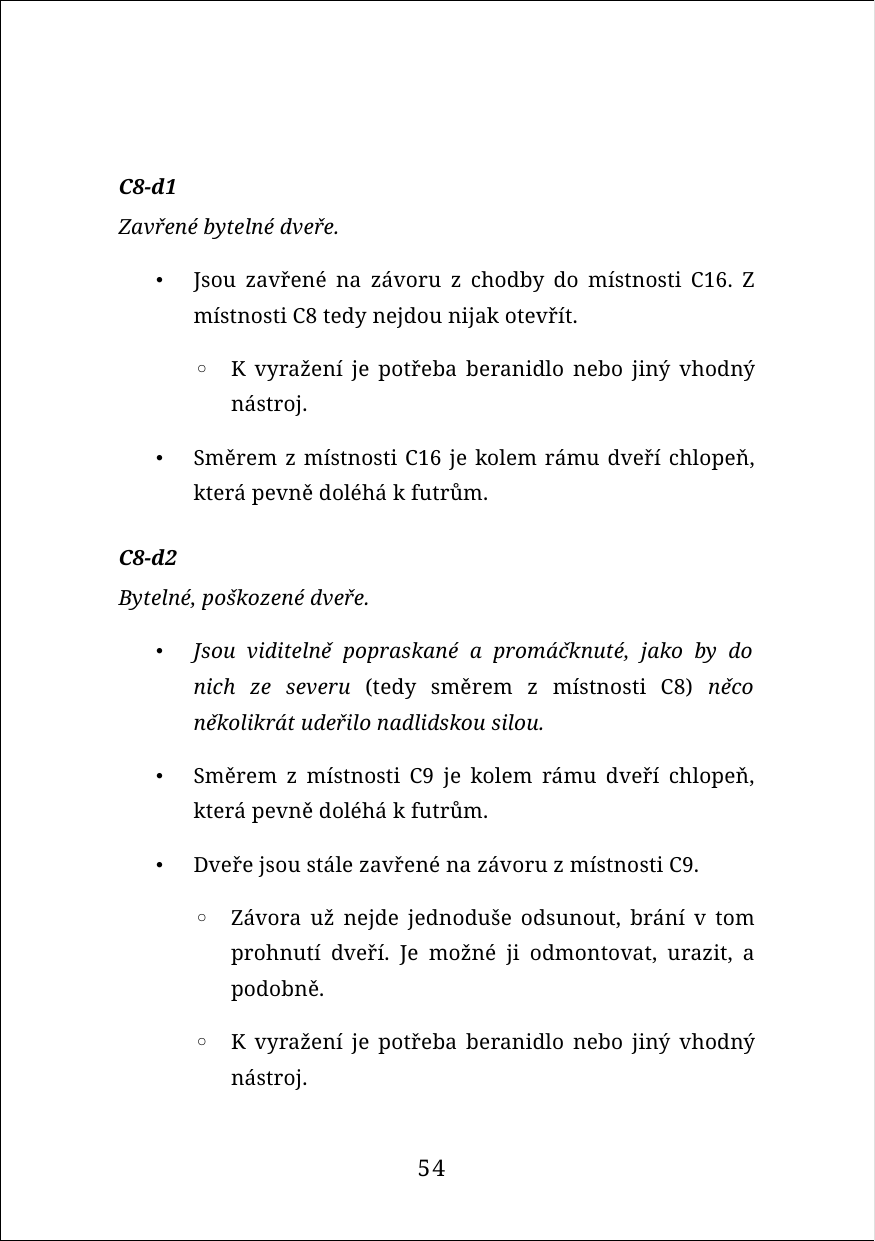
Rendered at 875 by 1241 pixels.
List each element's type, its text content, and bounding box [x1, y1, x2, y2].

list Jsou zavřené na závoru z chodby do místnosti C16. Z místnosti C8 tedy nejdou nijak otevřít. [156, 265, 756, 329]
list Jsou viditelně popraskané a promáčknuté, jako by do nich ze severu (tedy směrem z místnosti C8) něco několikrát udeřilo nadlidskou silou. [156, 637, 756, 736]
subtitle C8-d1 [118, 172, 756, 200]
subtitle C8-d2 [118, 543, 756, 572]
text Zavřené bytelné dveře. [118, 212, 756, 240]
text Bytelné, poškozené dveře. [118, 583, 756, 612]
list Směrem z místnosti C16 je kolem rámu dveří chlopeň, která pevně doléhá k futrům. [156, 443, 756, 507]
list Závora už nejde jednoduše odsunout, brání v tom prohnutí dveří. Je možné ji odmontovat, urazit, a podobně. [193, 903, 756, 1002]
list K vyražení je potřeba beranidlo nebo jiný vhodný nástroj. [193, 354, 756, 418]
list Směrem z místnosti C9 je kolem rámu dveří chlopeň, která pevně doléhá k futrům. [156, 761, 756, 825]
list Dveře jsou stále zavřené na závoru z místnosti C9. [156, 850, 756, 878]
list K vyražení je potřeba beranidlo nebo jiný vhodný nástroj. [193, 1027, 756, 1091]
